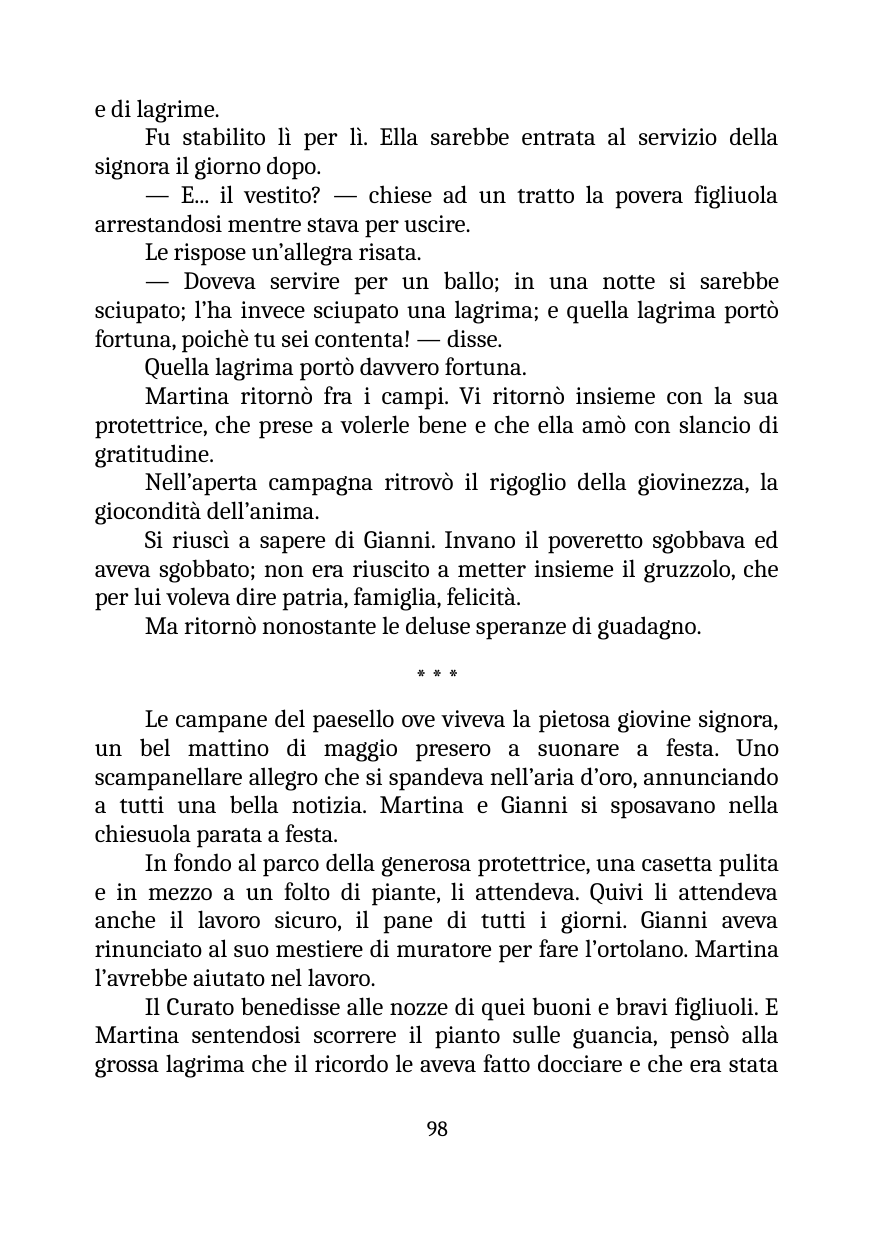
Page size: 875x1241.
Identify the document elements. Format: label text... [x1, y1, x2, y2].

text Le rispose un’allegra risata. [94, 238, 779, 267]
text e di lagrime. [94, 94, 779, 123]
text Martina ritornò fra i campi. Vi ritornò insieme con la sua protettrice, che prese a volerle bene e che ella amò con slancio di gratitudine. [94, 382, 779, 468]
text * * * [94, 664, 779, 693]
text Quella lagrima portò davvero fortuna. [94, 353, 779, 382]
text Le campane del paesello ove viveva la pietosa giovine signora, un bel mattino di maggio presero a suonare a festa. Uno scampanellare allegro che si spandeva nell’aria d’oro, annunciando a tutti una bella notizia. Martina e Gianni si sposavano nella chiesuola parata a festa. [94, 705, 779, 849]
text — Doveva servire per un ballo; in una notte si sarebbe sciupato; l’ha invece sciupato una lagrima; e quella lagrima portò fortuna, poichè tu sei contenta! — disse. [94, 267, 779, 353]
text Fu stabilito lì per lì. Ella sarebbe entrata al servizio della signora il giorno dopo. [94, 123, 779, 181]
text Il Curato benedisse alle nozze di quei buoni e bravi figliuoli. E Martina sentendosi scorrere il pianto sulle guancia, pensò alla grossa lagrima che il ricordo le aveva fatto docciare e che era stata [94, 992, 779, 1079]
text Nell’aperta campagna ritrovò il rigoglio della giovinezza, la giocondità dell’anima. [94, 468, 779, 526]
text Ma ritornò nonostante le deluse speranze di guadagno. [94, 612, 779, 641]
text Si riuscì a sapere di Gianni. Invano il poveretto sgobbava ed aveva sgobbato; non era riuscito a metter insieme il gruzzolo, che per lui voleva dire patria, famiglia, felicità. [94, 526, 779, 612]
text In fondo al parco della generosa protettrice, una casetta pulita e in mezzo a un folto di piante, li attendeva. Quivi li attendeva anche il lavoro sicuro, il pane di tutti i giorni. Gianni aveva rinunciato al suo mestiere di muratore per fare l’ortolano. Martina l’avrebbe aiutato nel lavoro. [94, 849, 779, 992]
text — E... il vestito? — chiese ad un tratto la povera figliuola arrestandosi mentre stava per uscire. [94, 181, 779, 238]
